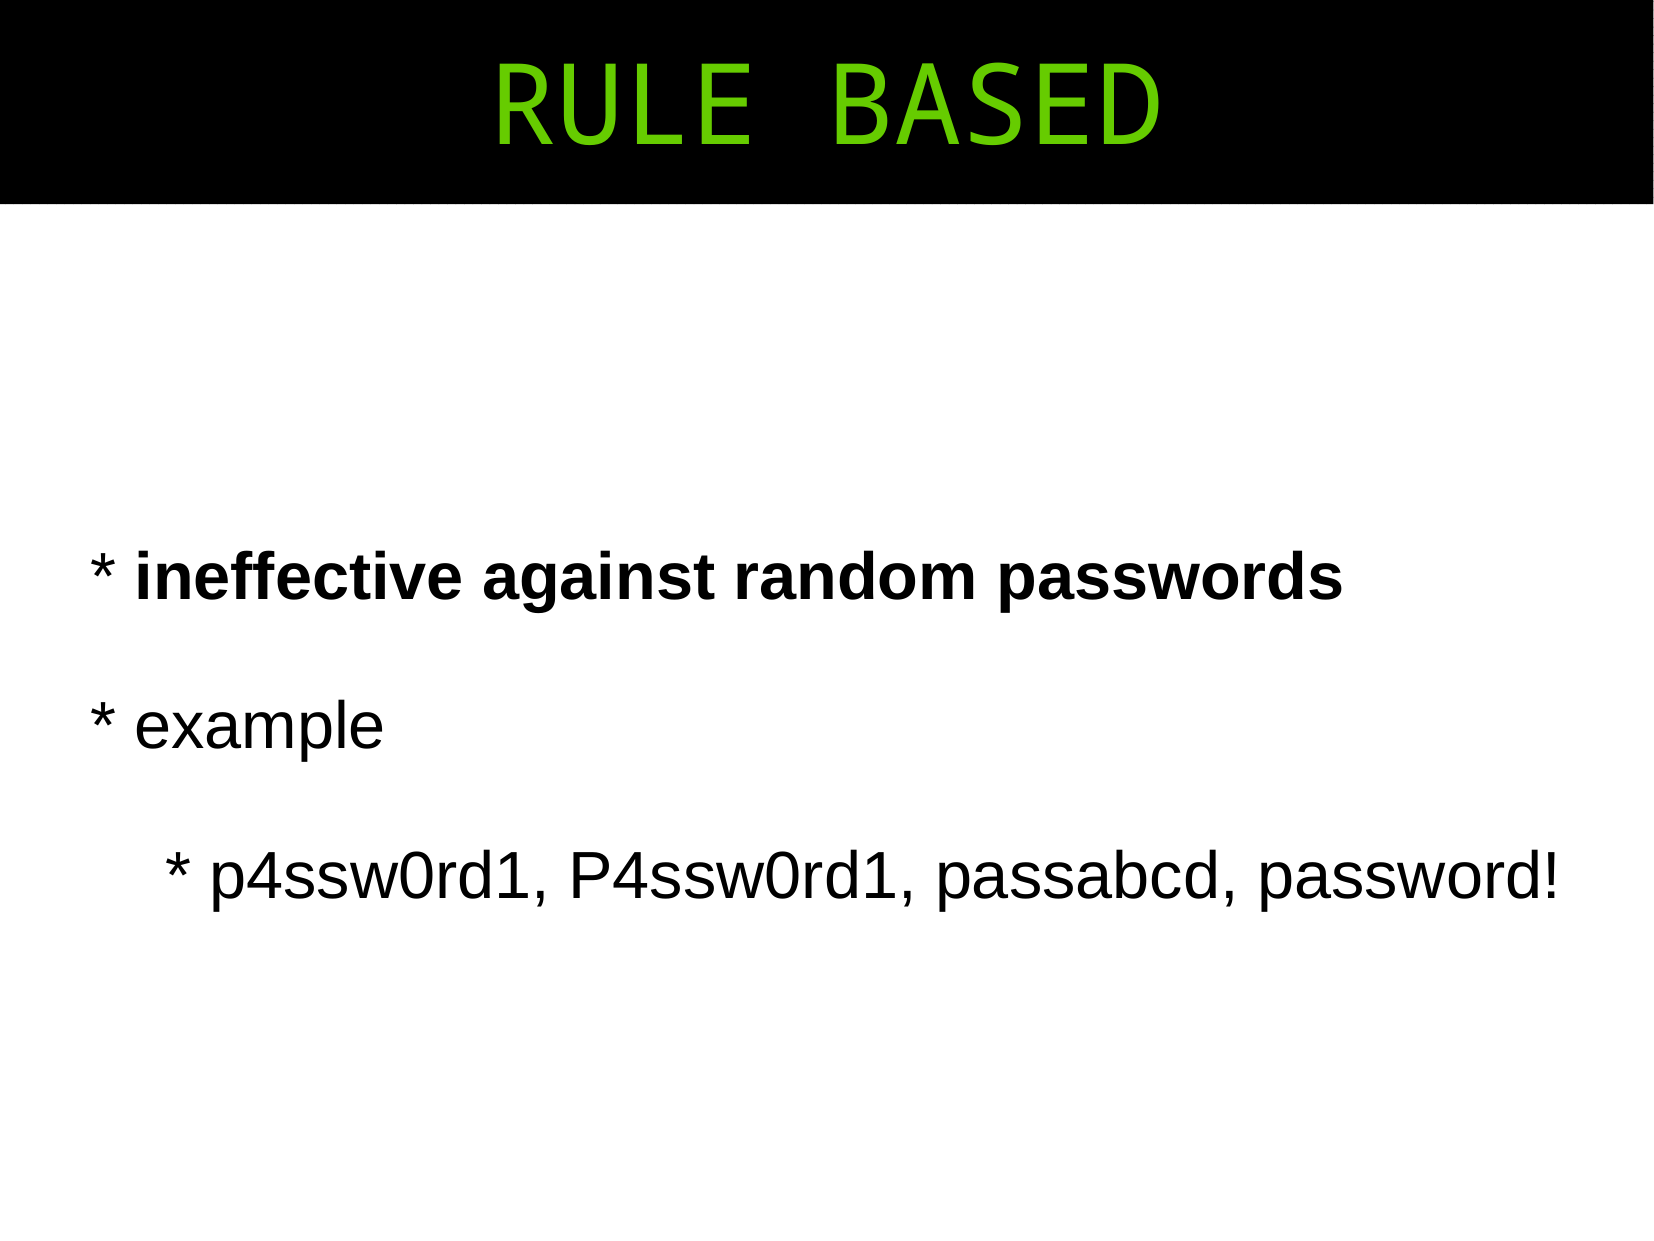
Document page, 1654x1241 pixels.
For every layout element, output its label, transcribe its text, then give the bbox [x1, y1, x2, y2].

title RULE BASED [0, 0, 1654, 205]
subtitle * ineffective against random passwords * example * p4ssw0rd1, P4ssw0rd1, passabcd, password! [90, 305, 1621, 1146]
